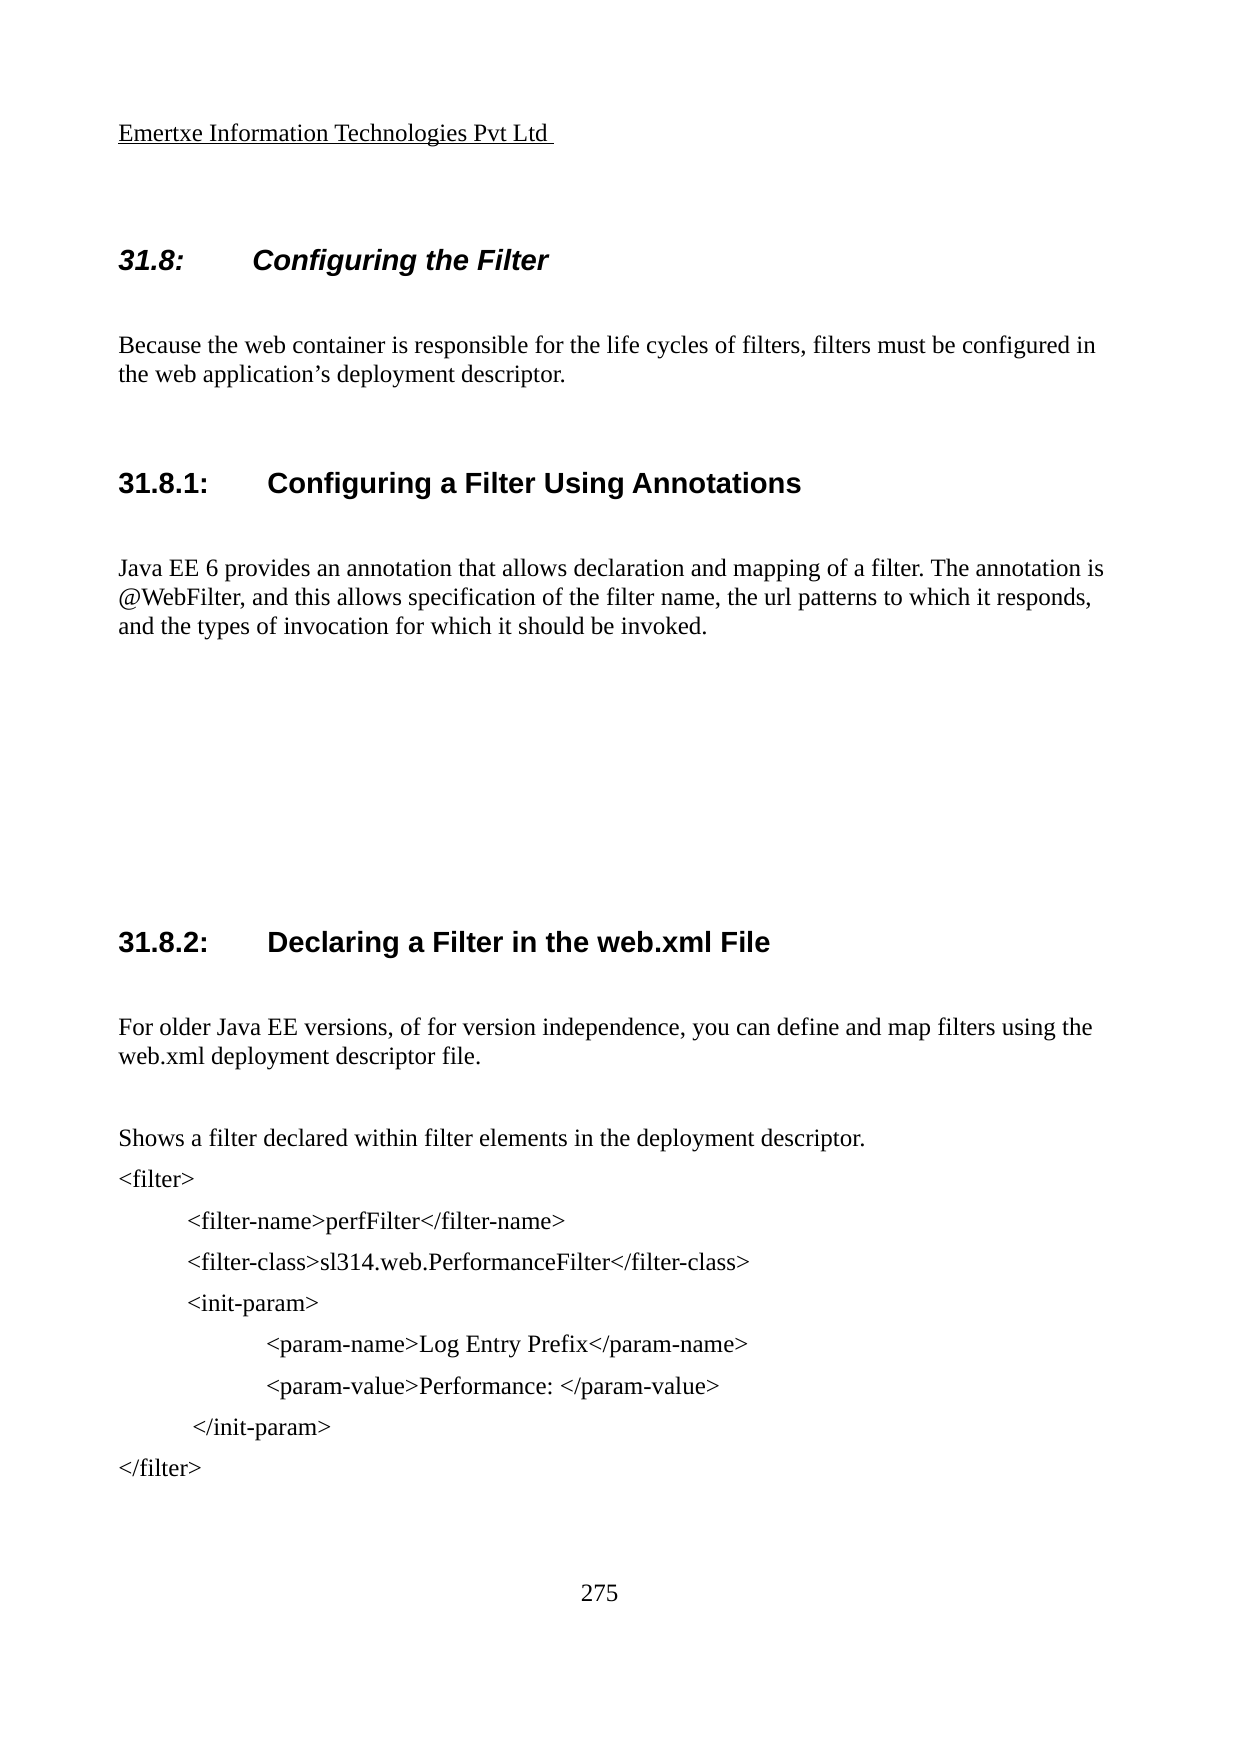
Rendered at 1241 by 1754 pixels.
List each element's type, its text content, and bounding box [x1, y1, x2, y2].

subtitle Configuring the Filter [118, 243, 1122, 276]
text <filter> [118, 1164, 1122, 1193]
subtitle Declaring a Filter in the web.xml File [118, 925, 1122, 958]
text <filter-class>sl314.web.PerformanceFilter</filter-class> [118, 1247, 1122, 1276]
text For older Java EE versions, of for version independence, you can define and map filters using the web.xml deployment descriptor file. [118, 1012, 1122, 1069]
text </init-param> [118, 1412, 1122, 1441]
text Because the web container is responsible for the life cycles of filters, filters must be configured in the web application’s deployment descriptor. [118, 330, 1122, 387]
text <param-value>Performance: </param-value> [118, 1371, 1122, 1399]
text Shows a filter declared within filter elements in the deployment descriptor. [118, 1123, 1122, 1152]
text Java EE 6 provides an annotation that allows declaration and mapping of a filter. The annotation is @WebFilter, and this allows specification of the filter name, the url patterns to which it responds, and the types of invocation for which it should be invoked. [118, 553, 1122, 640]
text <init-param> [118, 1288, 1122, 1317]
text <param-name>Log Entry Prefix</param-name> [118, 1329, 1122, 1358]
subtitle Configuring a Filter Using Annotations [118, 466, 1122, 500]
text <filter-name>perfFilter</filter-name> [118, 1206, 1122, 1234]
text </filter> [118, 1453, 1122, 1482]
